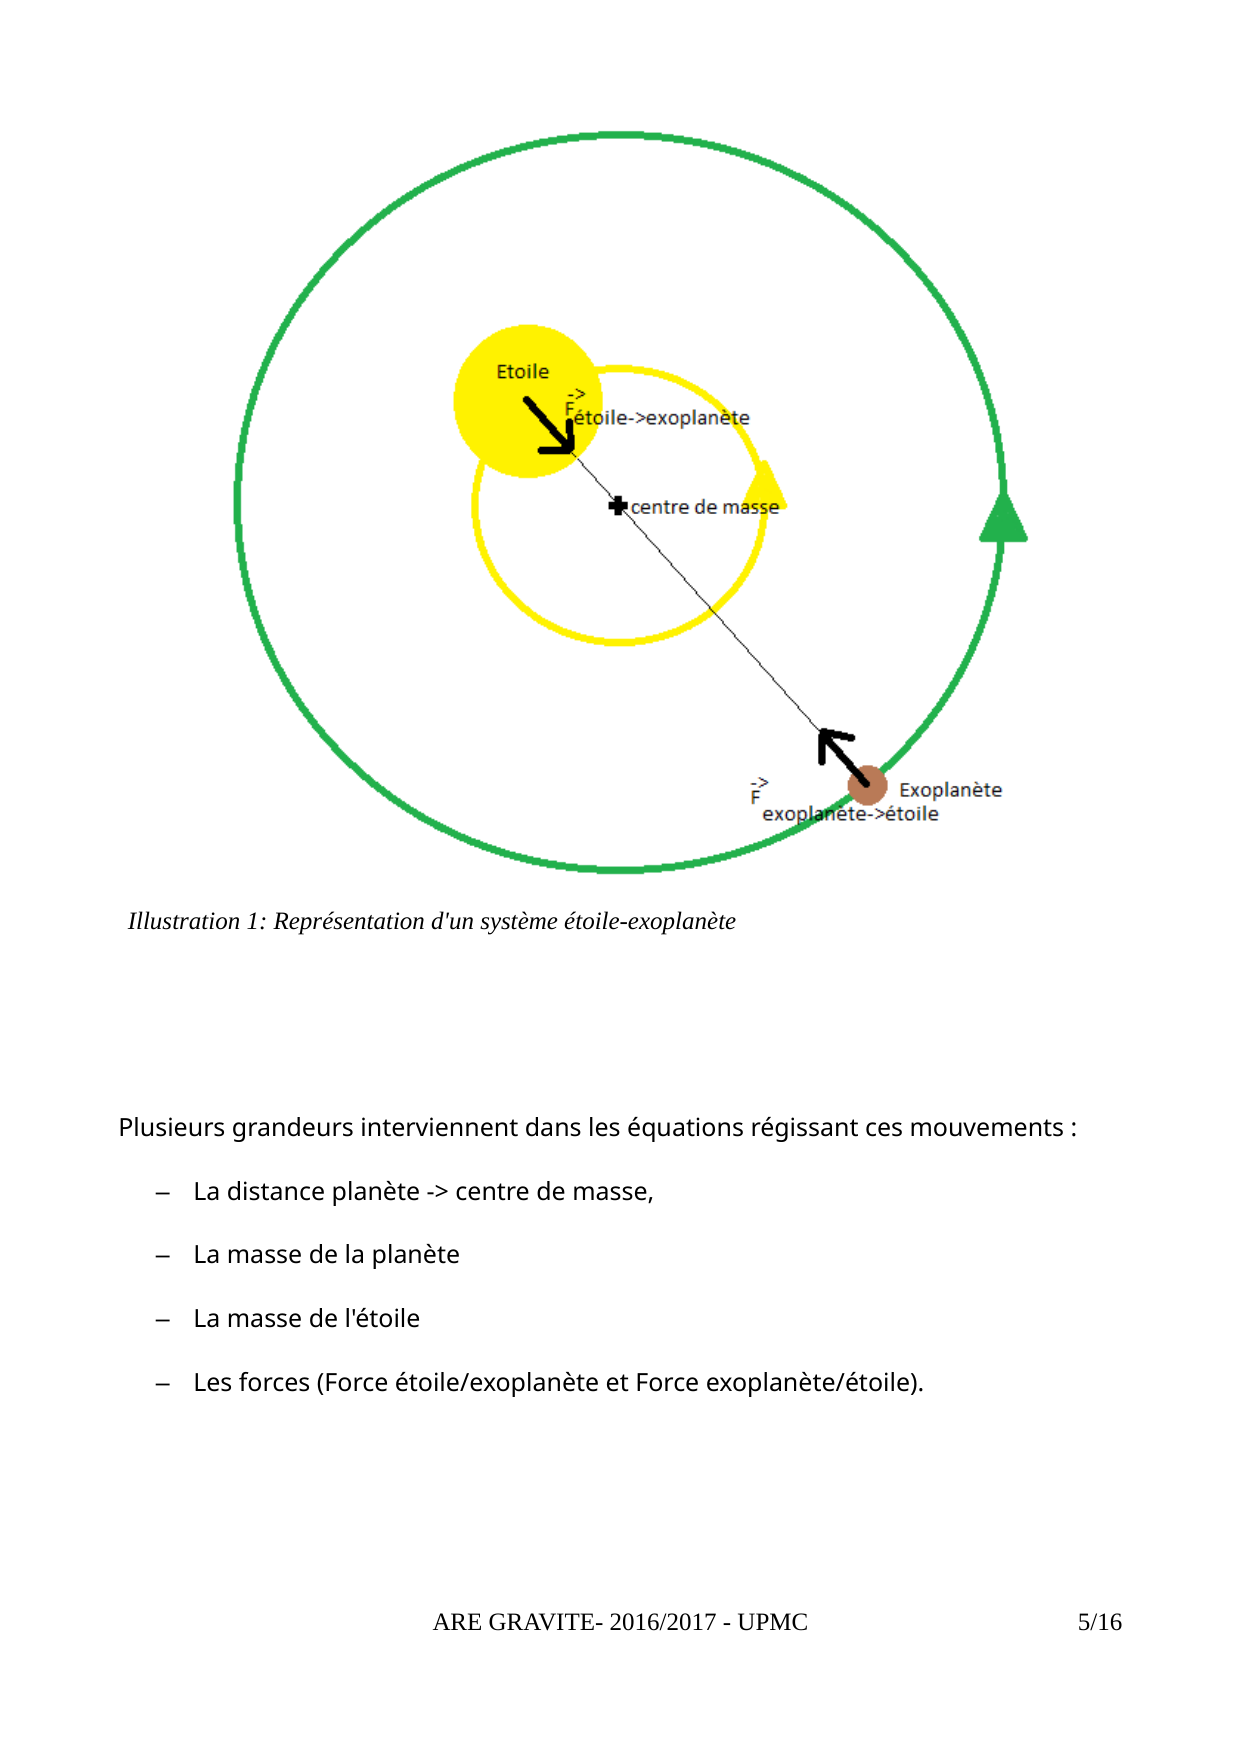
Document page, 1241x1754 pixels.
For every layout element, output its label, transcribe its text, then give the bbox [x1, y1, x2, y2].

list La distance planète -> centre de masse, [156, 1173, 1122, 1208]
list La masse de l'étoile [156, 1301, 1122, 1335]
list Les forces (Force étoile/exoplanète et Force exoplanète/étoile). [156, 1364, 1122, 1398]
text Plusieurs grandeurs interviennent dans les équations régissant ces mouvements : [118, 1110, 1122, 1144]
list La masse de la planète [156, 1237, 1122, 1271]
text Illustration 1: Représentation d'un système étoile-exoplanète [128, 131, 1084, 935]
